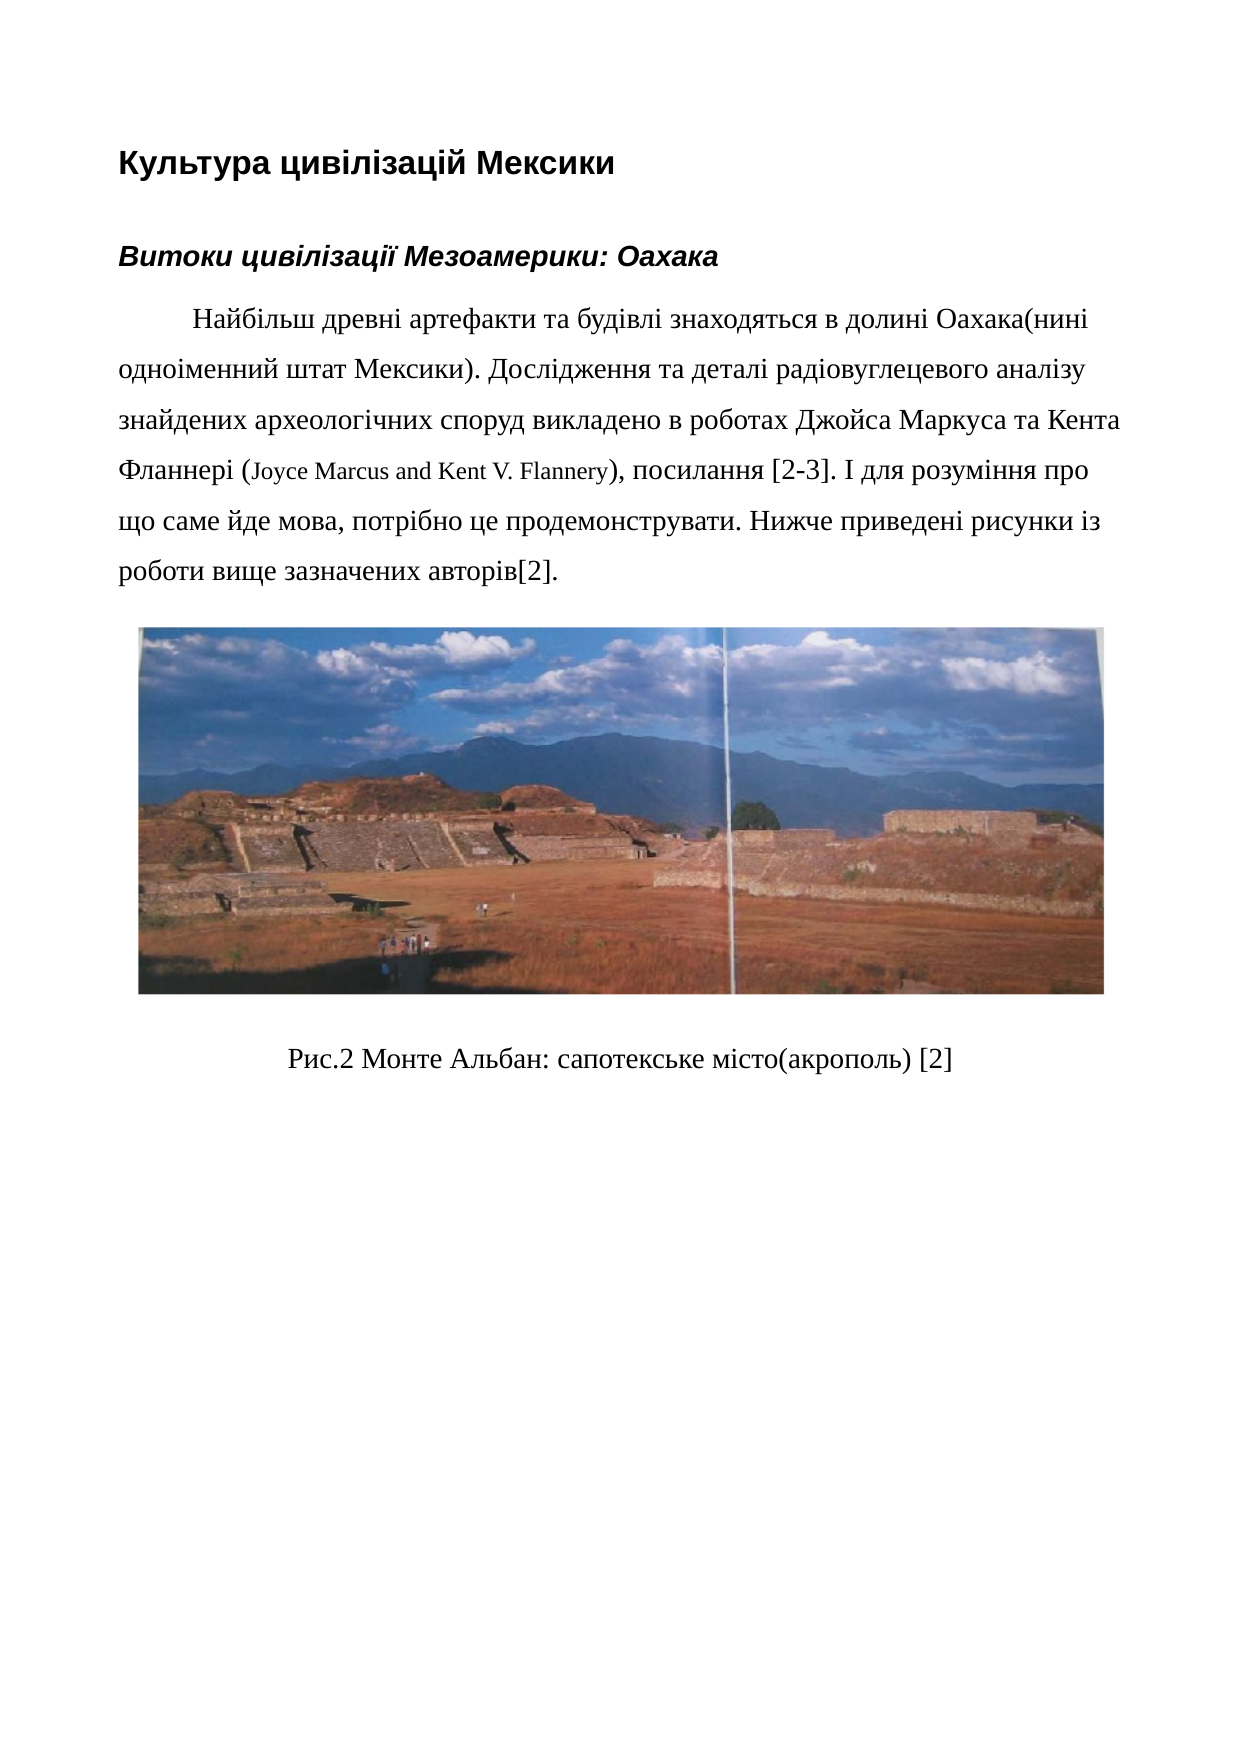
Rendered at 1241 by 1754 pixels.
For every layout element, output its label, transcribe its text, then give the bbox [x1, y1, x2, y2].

subtitle Витоки цивілізації Мезоамерики: Оахака [118, 238, 1122, 272]
subtitle Культура цивілізацій Мексики [118, 143, 1122, 182]
table_cell Рис.2 Монте Альбан: сапотекське місто(акрополь) [2] [118, 1036, 1122, 1081]
picture [123, 621, 1117, 997]
text Найбільш древні артефакти та будівлі знаходяться в долині Оахака(нині одноіменний штат Мексики). Дослідження та деталі радіовуглецевого аналізу знайдених археологічних споруд викладено в роботах Джойса Маркуса та Кента Фланнері (Joyce Marcus and Kent V. Flannery), посилання [2-3]. І для розуміння про що саме йде мова, потрібно це продемонструвати. Нижче приведені рисунки із роботи вище зазначених авторів[2]. [118, 301, 1122, 586]
table_header [118, 616, 1122, 1036]
